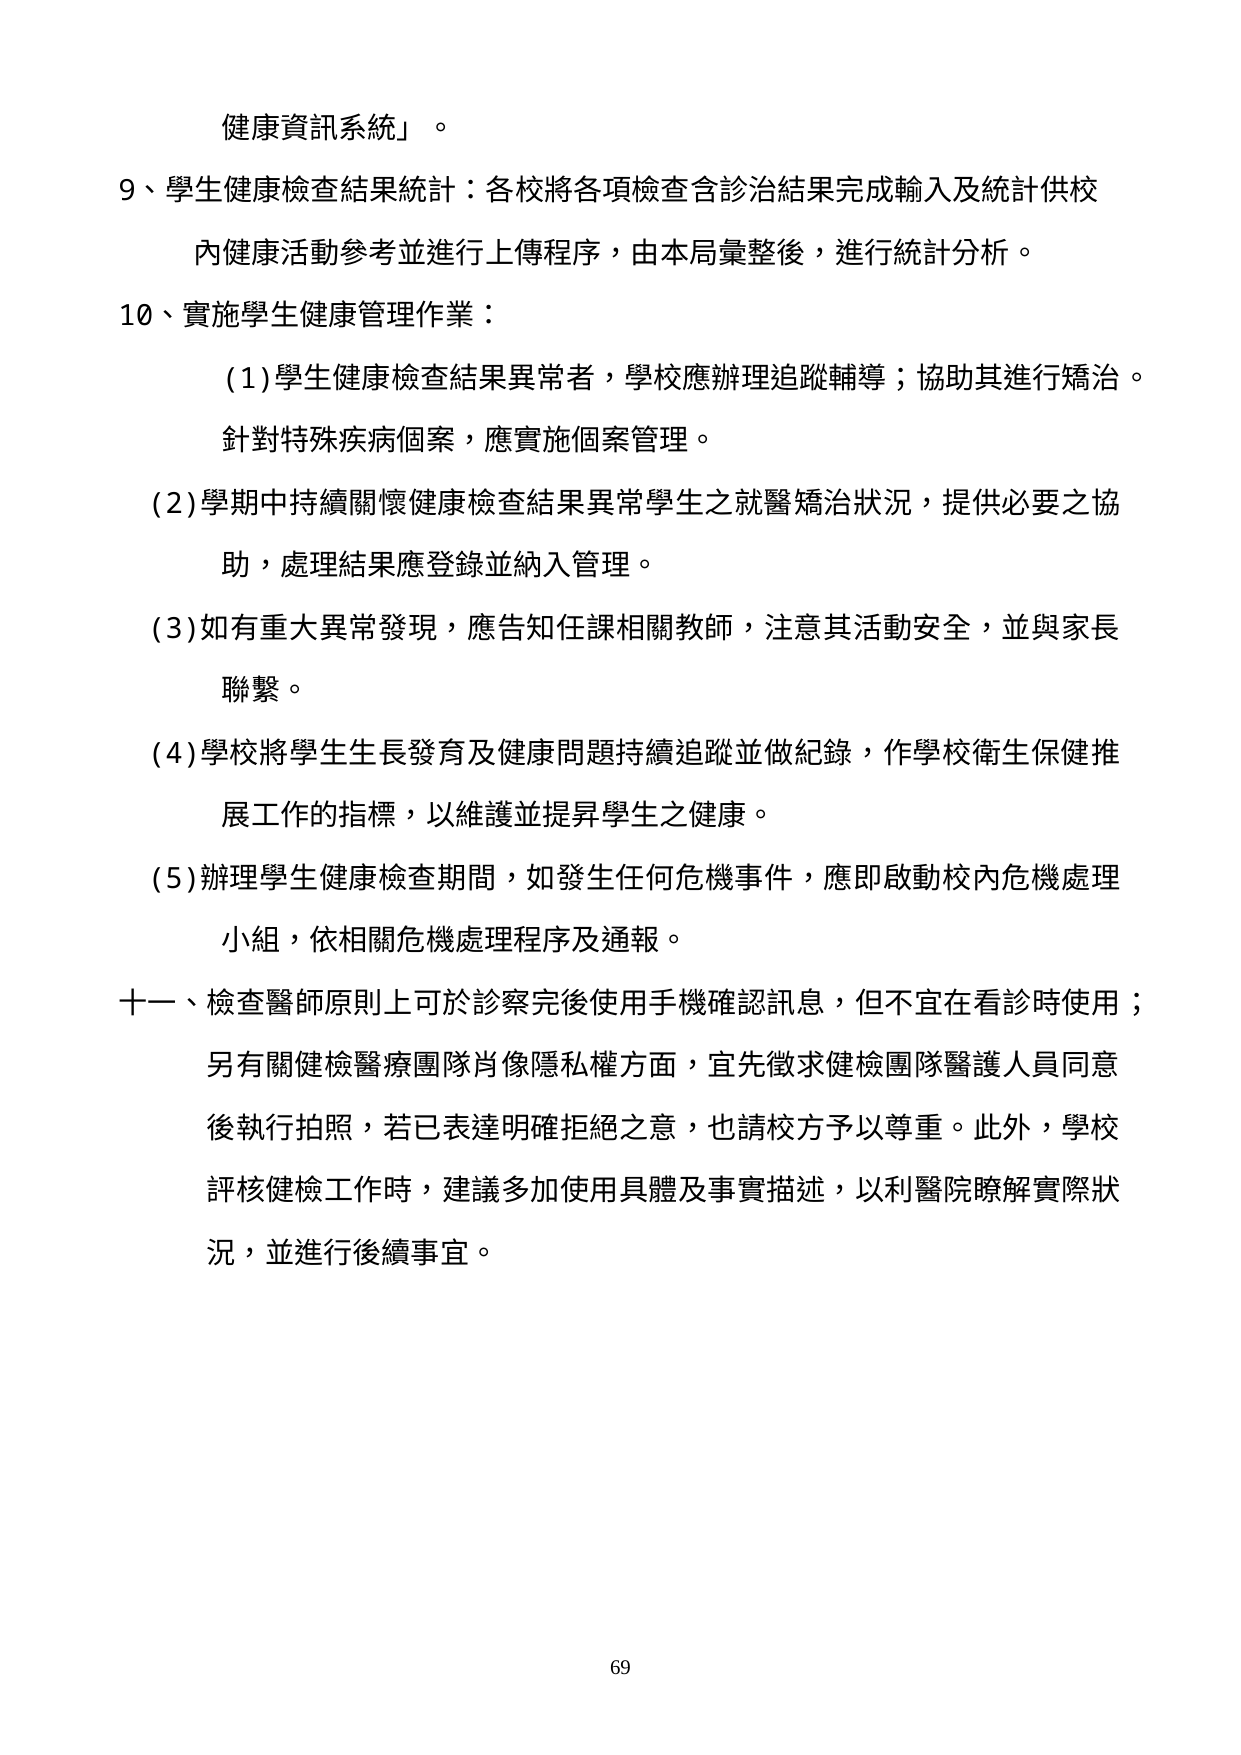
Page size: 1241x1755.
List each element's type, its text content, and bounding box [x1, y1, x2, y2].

list 如有重大異常發現，應告知任課相關教師，注意其活動安全，並與家長聯繫。 [148, 584, 1122, 709]
list 實施學生健康管理作業： [118, 271, 1122, 334]
list 學校將學生生長發育及健康問題持續追蹤並做紀錄，作學校衛生保健推展工作的指標，以維護並提昇學生之健康。 [148, 709, 1122, 834]
list 學生健康檢查結果異常者，學校應辦理追蹤輔導；協助其進行矯治。針對特殊疾病個案，應實施個案管理。 [222, 334, 1122, 459]
list 辦理學生健康檢查期間，如發生任何危機事件，應即啟動校內危機處理小組，依相關危機處理程序及通報。 [148, 834, 1122, 959]
list 學期中持續關懷健康檢查結果異常學生之就醫矯治狀況，提供必要之協助，處理結果應登錄並納入管理。 [148, 459, 1122, 584]
list 學生健康檢查結果統計：各校將各項檢查含診治結果完成輸入及統計供校內健康活動參考並進行上傳程序，由本局彙整後，進行統計分析。 [118, 146, 1122, 271]
list 健康資訊系統」。 [148, 84, 1122, 146]
text 十一、檢查醫師原則上可於診察完後使用手機確認訊息，但不宜在看診時使用；另有關健檢醫療團隊肖像隱私權方面，宜先徵求健檢團隊醫護人員同意後執行拍照，若已表達明確拒絕之意，也請校方予以尊重。此外，學校評核健檢工作時，建議多加使用具體及事實描述，以利醫院瞭解實際狀況，並進行後續事宜。 [118, 959, 1122, 1271]
